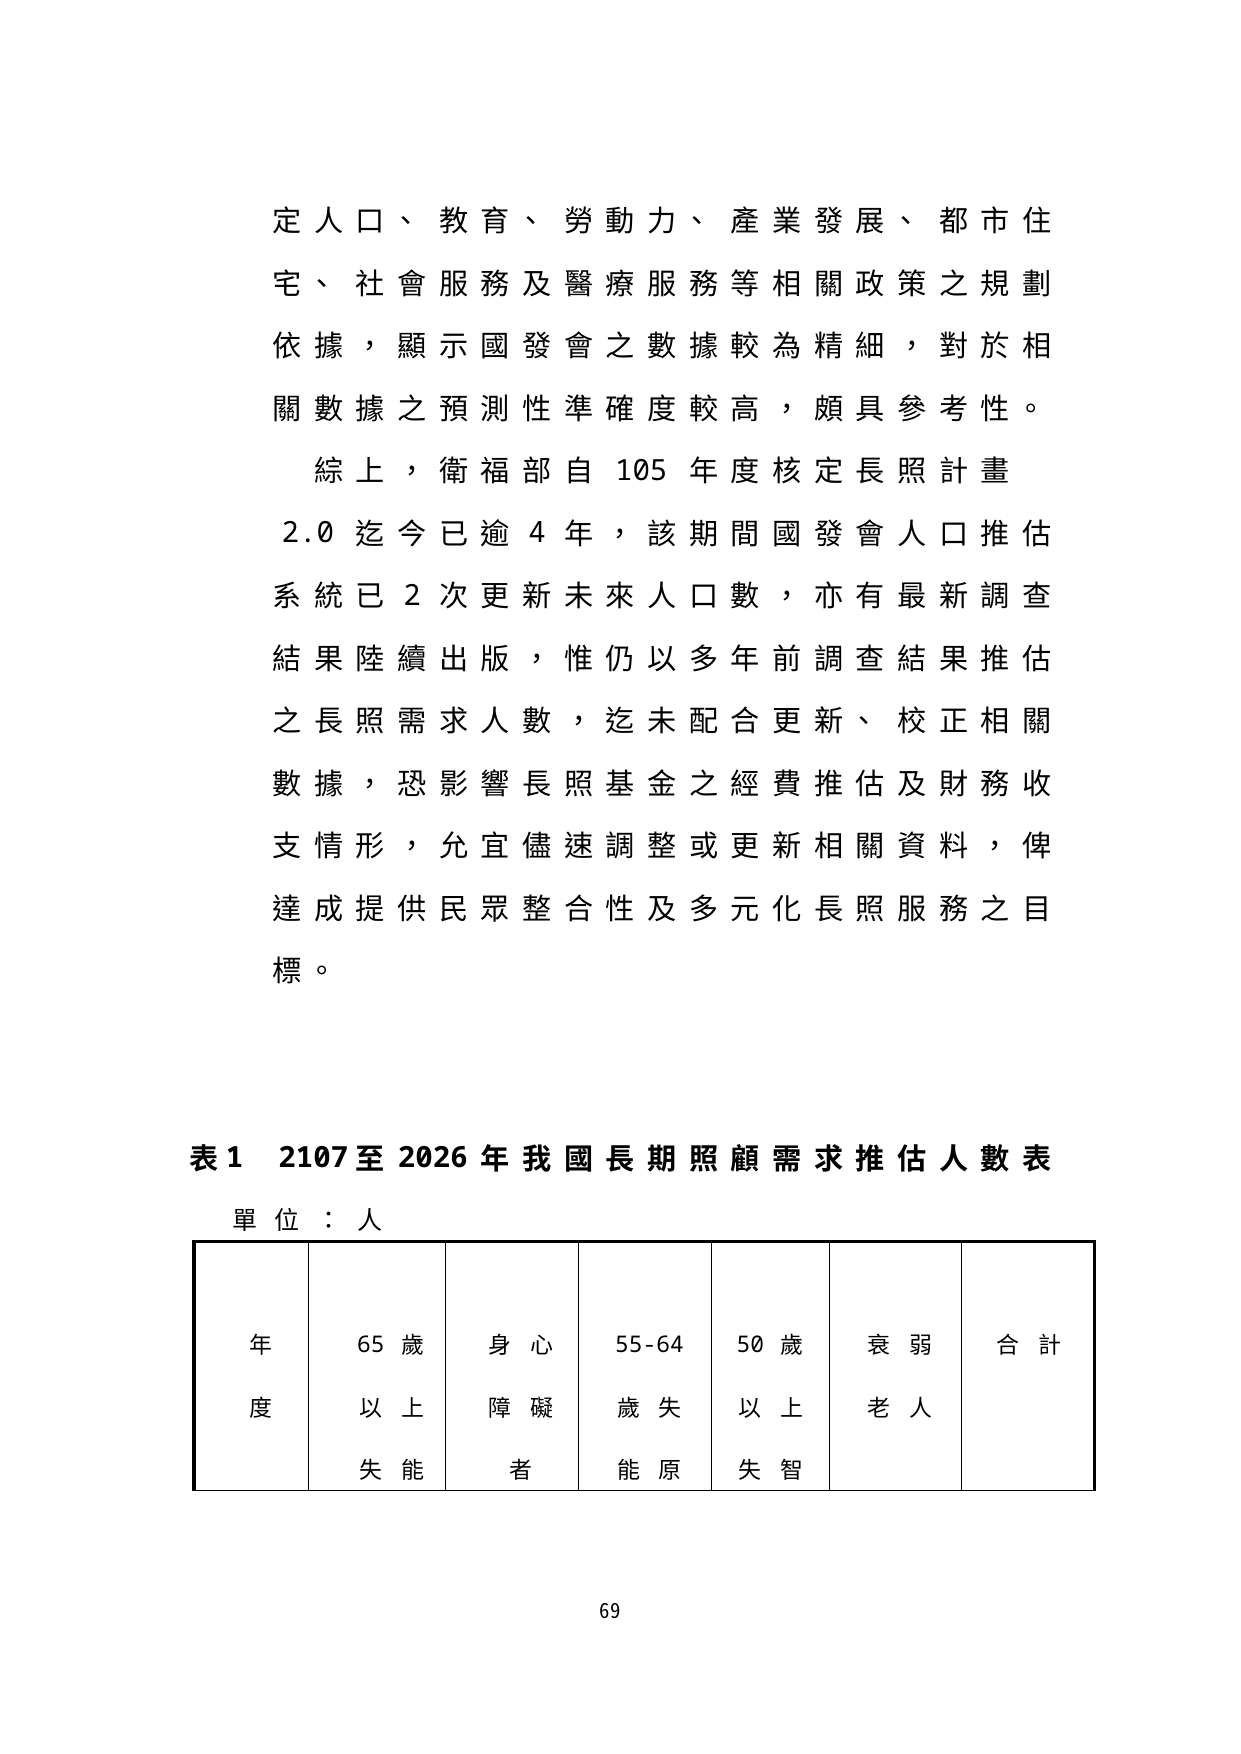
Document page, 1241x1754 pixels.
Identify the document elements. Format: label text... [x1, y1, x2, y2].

text 表1 2107至2026年我國長期照顧需求推估人數表 單位：人 [183, 1115, 1058, 1240]
table_header 50歲以上失智 [712, 1243, 829, 1490]
table_header 身心障礙者 [446, 1243, 578, 1490]
table_header 合計 [962, 1243, 1093, 1490]
text 定人口、教育、勞動力、產業發展、都市住宅、社會服務及醫療服務等相關政策之規劃依據，顯示國發會之數據較為精細，對於相關數據之預測性準確度較高，頗具參考性。 [242, 177, 1058, 427]
table_header 衰弱老人 [830, 1243, 961, 1490]
table_header 65歲以上失能 [309, 1243, 445, 1490]
table_header 55-64歲失能原 [579, 1243, 711, 1490]
table_header 年度 [196, 1243, 308, 1490]
text 綜上，衛福部自105年度核定長照計畫2.0迄今已逾4年，該期間國發會人口推估系統已2次更新未來人口數，亦有最新調查結果陸續出版，惟仍以多年前調查結果推估之長照需求人數，迄未配合更新、校正相關數據，恐影響長照基金之經費推估及財務收支情形，允宜儘速調整或更新相關資料，俾達成提供民眾整合性及多元化長照服務之目標。 [242, 427, 1058, 990]
